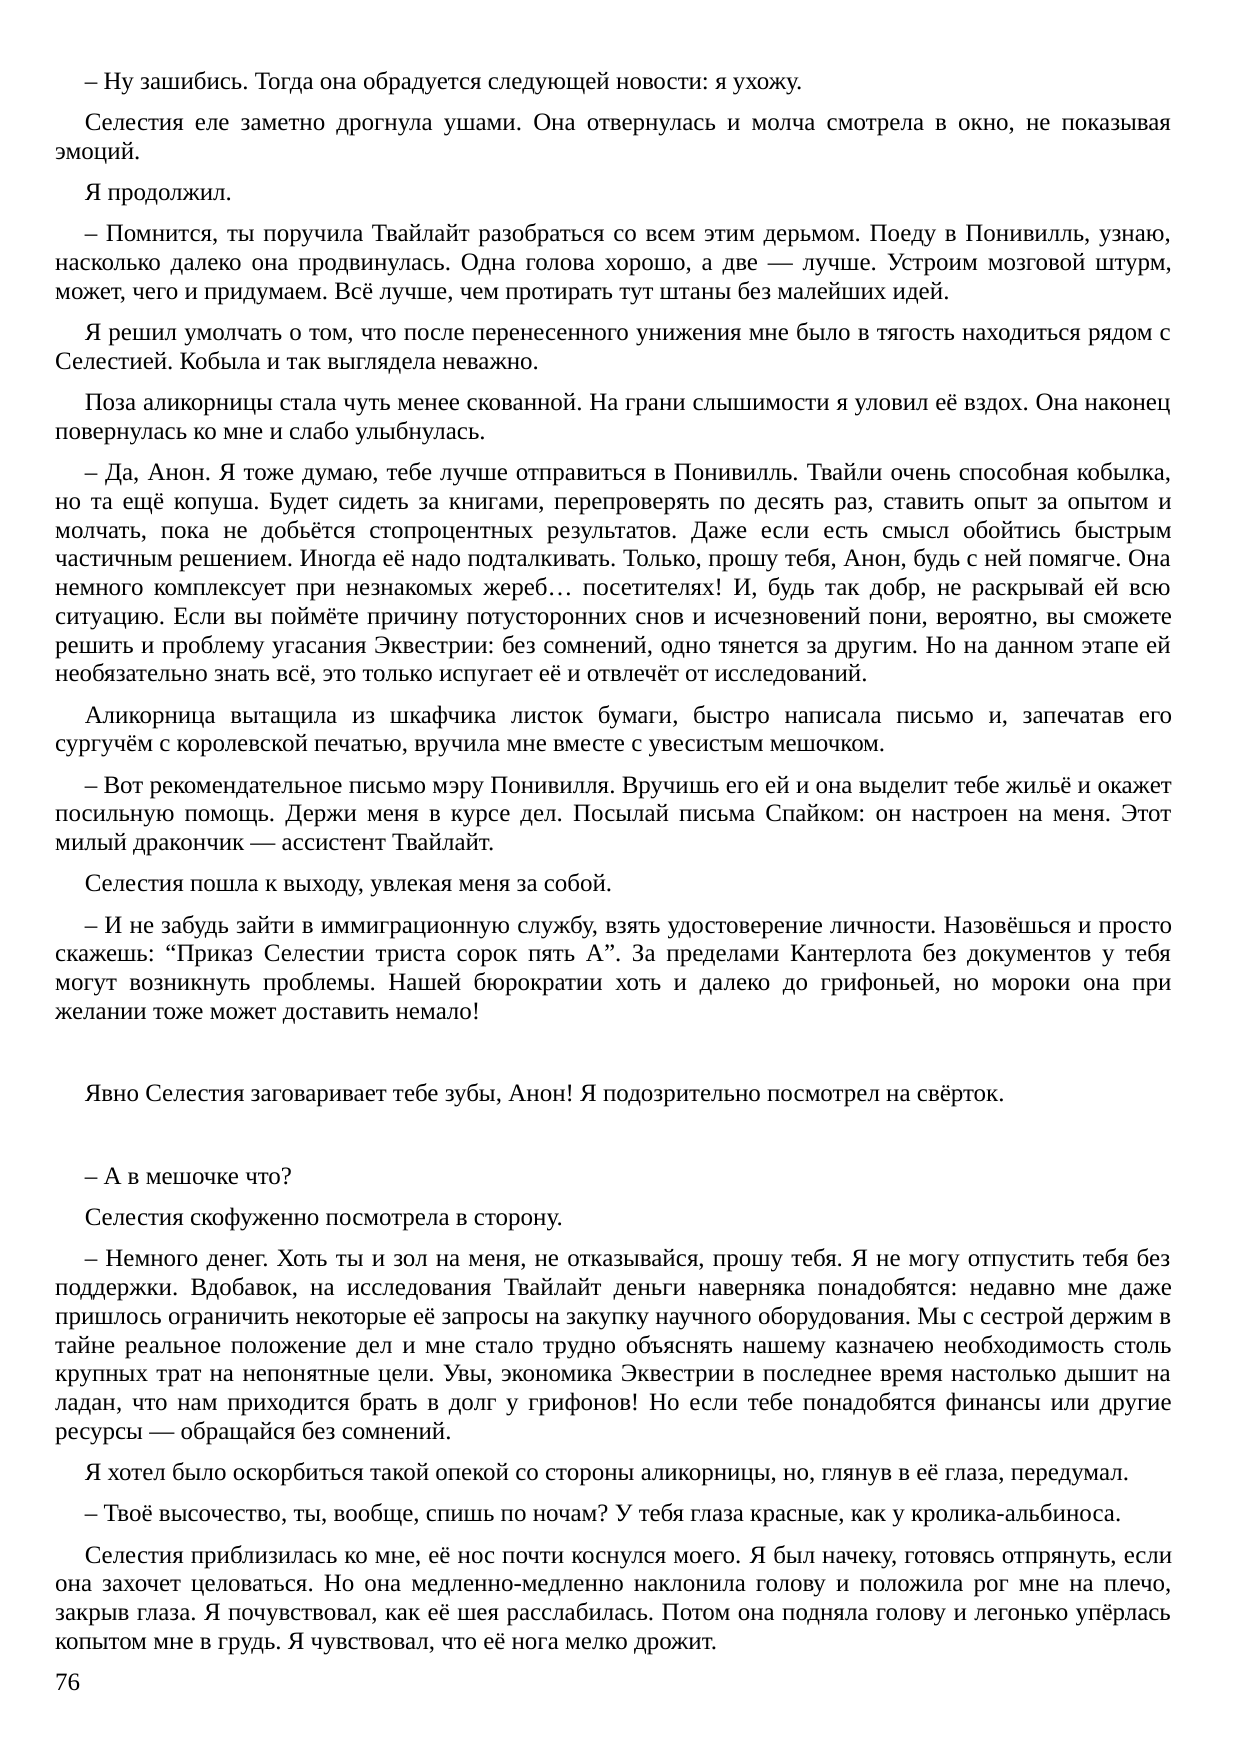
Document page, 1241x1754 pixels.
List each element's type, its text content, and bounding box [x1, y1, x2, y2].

text – Помнится, ты поручила Твайлайт разобраться со всем этим дерьмом. Поеду в Понивилль, узнаю, насколько далеко она продвинулась. Одна голова хорошо, а две — лучше. Устроим мозговой штурм, может, чего и придумаем. Всё лучше, чем протирать тут штаны без малейших идей. [55, 218, 1173, 305]
text Явно Селестия заговаривает тебе зубы, Анон! Я подозрительно посмотрел на свёрток. [55, 1078, 1173, 1107]
text – Ну зашибись. Тогда она обрадуется следующей новости: я ухожу. [55, 66, 1173, 95]
text – А в мешочке что? [55, 1161, 1173, 1190]
text – Твоё высочество, ты, вообще, спишь по ночам? У тебя глаза красные, как у кролика-альбиноса. [55, 1498, 1173, 1527]
text Селестия приблизилась ко мне, её нос почти коснулся моего. Я был начеку, готовясь отпрянуть, если она захочет целоваться. Но она медленно-медленно наклонила голову и положила рог мне на плечо, закрыв глаза. Я почувствовал, как её шея расслабилась. Потом она подняла голову и легонько упёрлась копытом мне в грудь. Я чувствовал, что её нога мелко дрожит. [55, 1540, 1173, 1655]
text Поза аликорницы стала чуть менее скованной. На грани слышимости я уловил её вздох. Она наконец повернулась ко мне и слабо улыбнулась. [55, 387, 1173, 445]
text Селестия еле заметно дрогнула ушами. Она отвернулась и молча смотрела в окно, не показывая эмоций. [55, 107, 1173, 165]
text – И не забудь зайти в иммиграционную службу, взять удостоверение личности. Назовёшься и просто скажешь: “Приказ Селестии триста сорок пять А”. За пределами Кантерлота без документов у тебя могут возникнуть проблемы. Нашей бюрократии хоть и далеко до грифоньей, но мороки она при желании тоже может доставить немало! [55, 910, 1173, 1025]
text Аликорница вытащила из шкафчика листок бумаги, быстро написала письмо и, запечатав его сургучём с королевской печатью, вручила мне вместе с увесистым мешочком. [55, 700, 1173, 757]
text – Вот рекомендательное письмо мэру Понивилля. Вручишь его ей и она выделит тебе жильё и окажет посильную помощь. Держи меня в курсе дел. Посылай письма Спайком: он настроен на меня. Этот милый дракончик — ассистент Твайлайт. [55, 770, 1173, 856]
text – Немного денег. Хоть ты и зол на меня, не отказывайся, прошу тебя. Я не могу отпустить тебя без поддержки. Вдобавок, на исследования Твайлайт деньги наверняка понадобятся: недавно мне даже пришлось ограничить некоторые её запросы на закупку научного оборудования. Мы с сестрой держим в тайне реальное положение дел и мне стало трудно объяснять нашему казначею необходимость столь крупных трат на непонятные цели. Увы, экономика Эквестрии в последнее время настолько дышит на ладан, что нам приходится брать в долг у грифонов! Но если тебе понадобятся финансы или другие ресурсы — обращайся без сомнений. [55, 1243, 1173, 1445]
text – Да, Анон. Я тоже думаю, тебе лучше отправиться в Понивилль. Твайли очень способная кобылка, но та ещё копуша. Будет сидеть за книгами, перепроверять по десять раз, ставить опыт за опытом и молчать, пока не добьётся стопроцентных результатов. Даже если есть смысл обойтись быстрым частичным решением. Иногда её надо подталкивать. Только, прошу тебя, Анон, будь с ней помягче. Она немного комплексует при незнакомых жереб… посетителях! И, будь так добр, не раскрывай ей всю ситуацию. Если вы поймёте причину потусторонних снов и исчезновений пони, вероятно, вы сможете решить и проблему угасания Эквестрии: без сомнений, одно тянется за другим. Но на данном этапе ей необязательно знать всё, это только испугает её и отвлечёт от исследований. [55, 457, 1173, 687]
text Селестия скофуженно посмотрела в сторону. [55, 1202, 1173, 1231]
text Селестия пошла к выходу, увлекая меня за собой. [55, 868, 1173, 897]
text Я решил умолчать о том, что после перенесенного унижения мне было в тягость находиться рядом с Селестией. Кобыла и так выглядела неважно. [55, 317, 1173, 375]
text Я хотел было оскорбиться такой опекой со стороны аликорницы, но, глянув в её глаза, передумал. [55, 1457, 1173, 1486]
text Я продолжил. [55, 177, 1173, 206]
